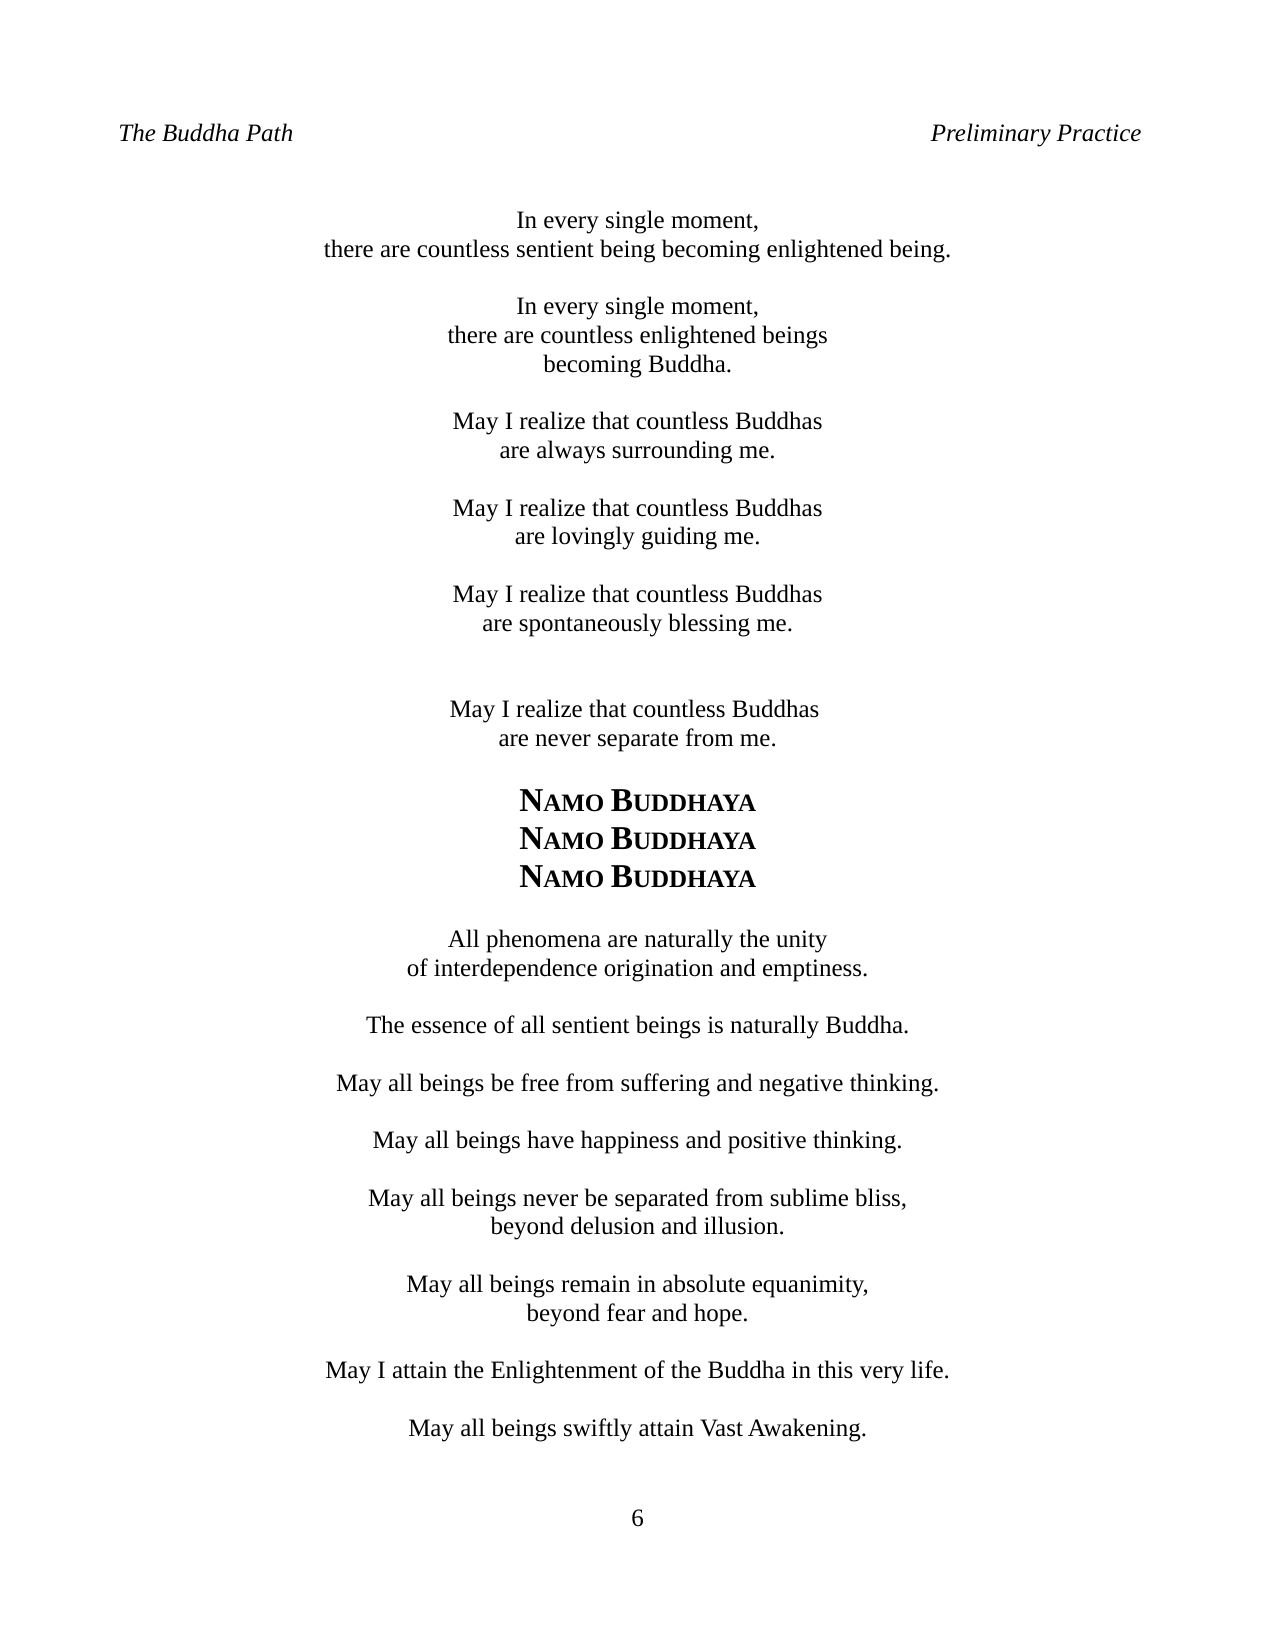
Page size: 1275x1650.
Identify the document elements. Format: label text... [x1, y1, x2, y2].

text beyond fear and hope. [118, 1298, 1157, 1326]
text May I realize that countless Buddhas [118, 694, 1157, 723]
text there are countless sentient being becoming enlightened being. [118, 234, 1157, 263]
text May I attain the Enlightenment of the Buddha in this very life. [118, 1355, 1157, 1384]
text May I realize that countless Buddhas [118, 579, 1157, 608]
text In every single moment, [118, 291, 1157, 320]
text In every single moment, [118, 205, 1157, 234]
text NAMO BUDDHAYA [118, 780, 1157, 818]
text NAMO BUDDHAYA [118, 818, 1157, 857]
text All phenomena are naturally the unity [118, 924, 1157, 953]
text May all beings never be separated from sublime bliss, [118, 1183, 1157, 1211]
text May I realize that countless Buddhas [118, 493, 1157, 521]
text May I realize that countless Buddhas [118, 406, 1157, 435]
text May all beings be free from suffering and negative thinking. [118, 1068, 1157, 1096]
text May all beings have happiness and positive thinking. [118, 1125, 1157, 1154]
text there are countless enlightened beings [118, 320, 1157, 349]
text NAMO BUDDHAYA [118, 857, 1157, 895]
text of interdependence origination and emptiness. [118, 953, 1157, 981]
text becoming Buddha. [118, 349, 1157, 378]
text beyond delusion and illusion. [118, 1211, 1157, 1240]
text The essence of all sentient beings is naturally Buddha. [118, 1010, 1157, 1039]
text are never separate from me. [118, 723, 1157, 751]
text are spontaneously blessing me. [118, 608, 1157, 636]
text May all beings remain in absolute equanimity, [118, 1269, 1157, 1298]
text are always surrounding me. [118, 435, 1157, 464]
text are lovingly guiding me. [118, 521, 1157, 550]
text May all beings swiftly attain Vast Awakening. [118, 1413, 1157, 1441]
